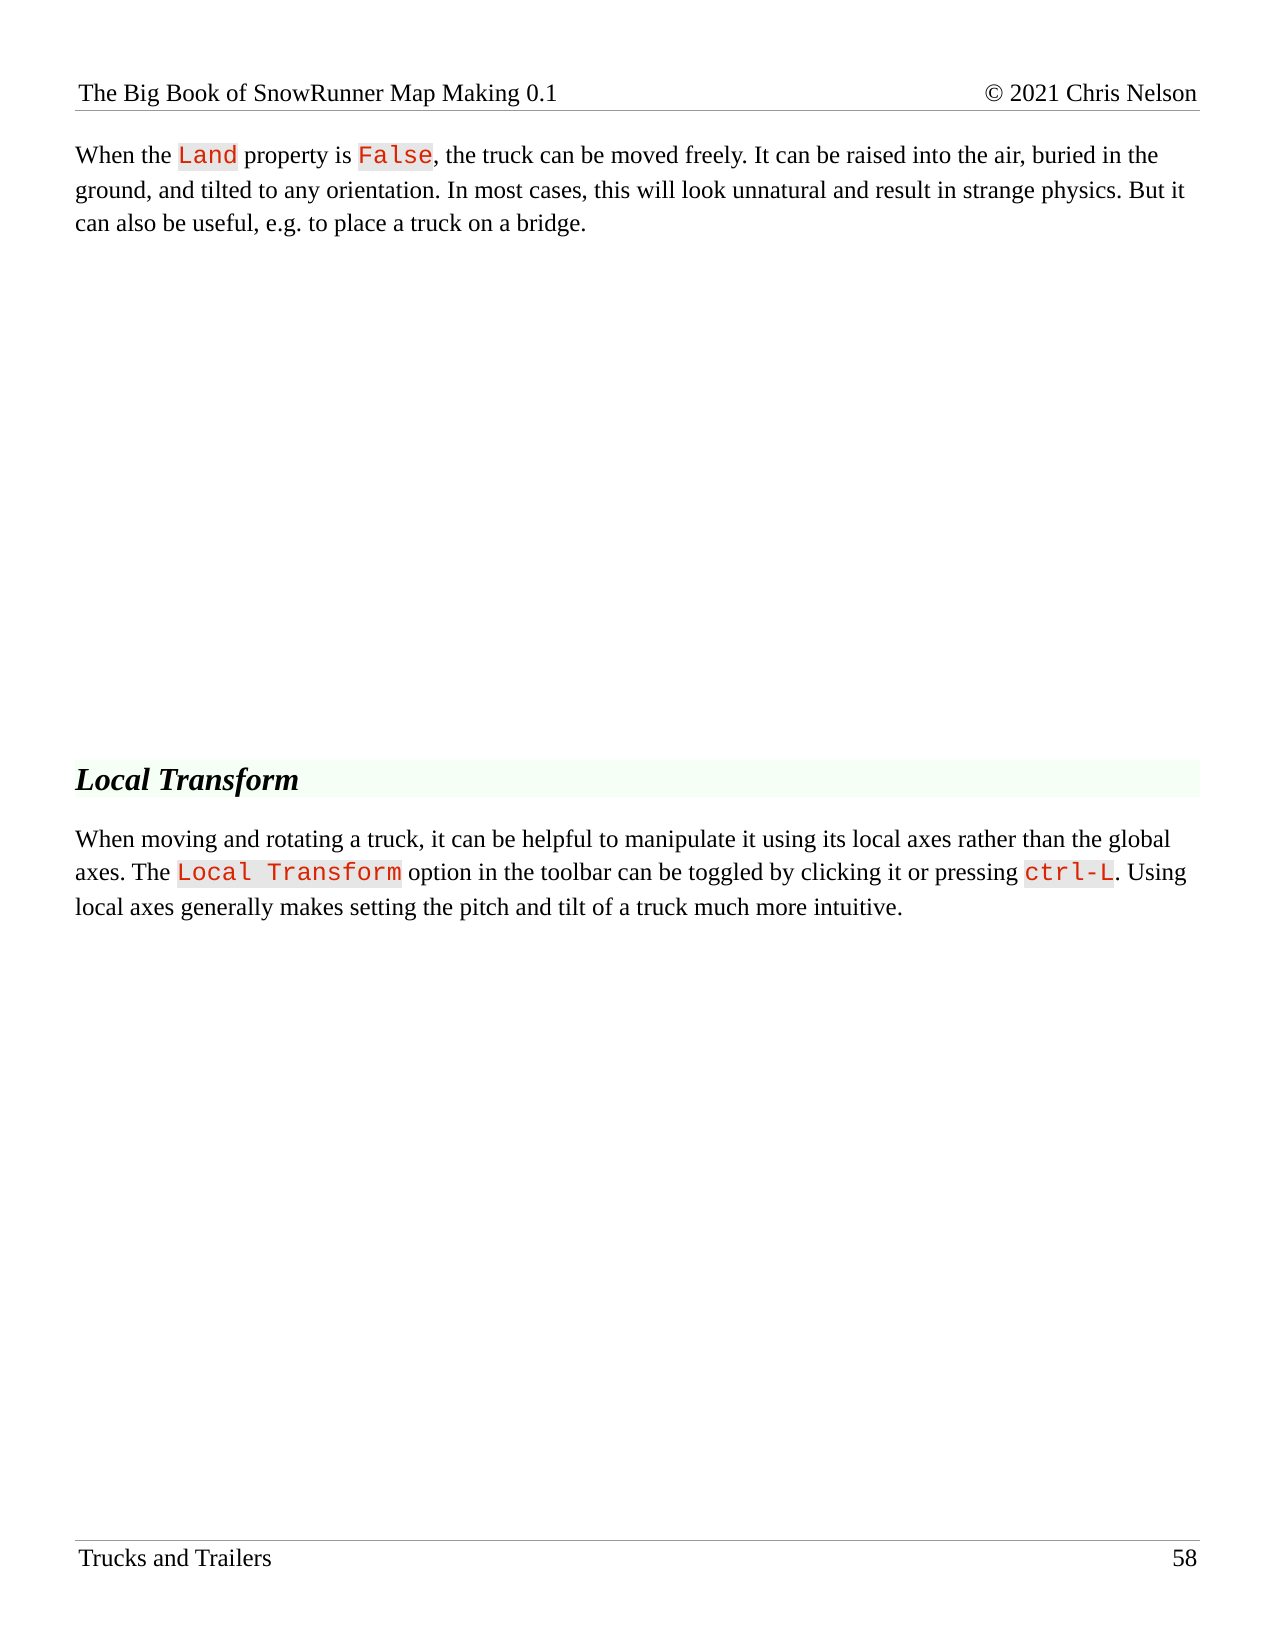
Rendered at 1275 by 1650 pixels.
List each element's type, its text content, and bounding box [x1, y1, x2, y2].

subtitle Local Transform [75, 760, 1200, 797]
text When the Land property is False, the truck can be moved freely. It can be raised into the air, buried in the ground, and tilted to any orientation. In most cases, this will look unnatural and result in strange physics. But it can also be useful, e.g. to place a truck on a bridge. [75, 140, 1200, 237]
text When moving and rotating a truck, it can be helpful to manipulate it using its local axes rather than the global axes. The Local Transform option in the toolbar can be toggled by clicking it or pressing ctrl‑L. Using local axes generally makes setting the pitch and tilt of a truck much more intuitive. [75, 824, 1200, 921]
